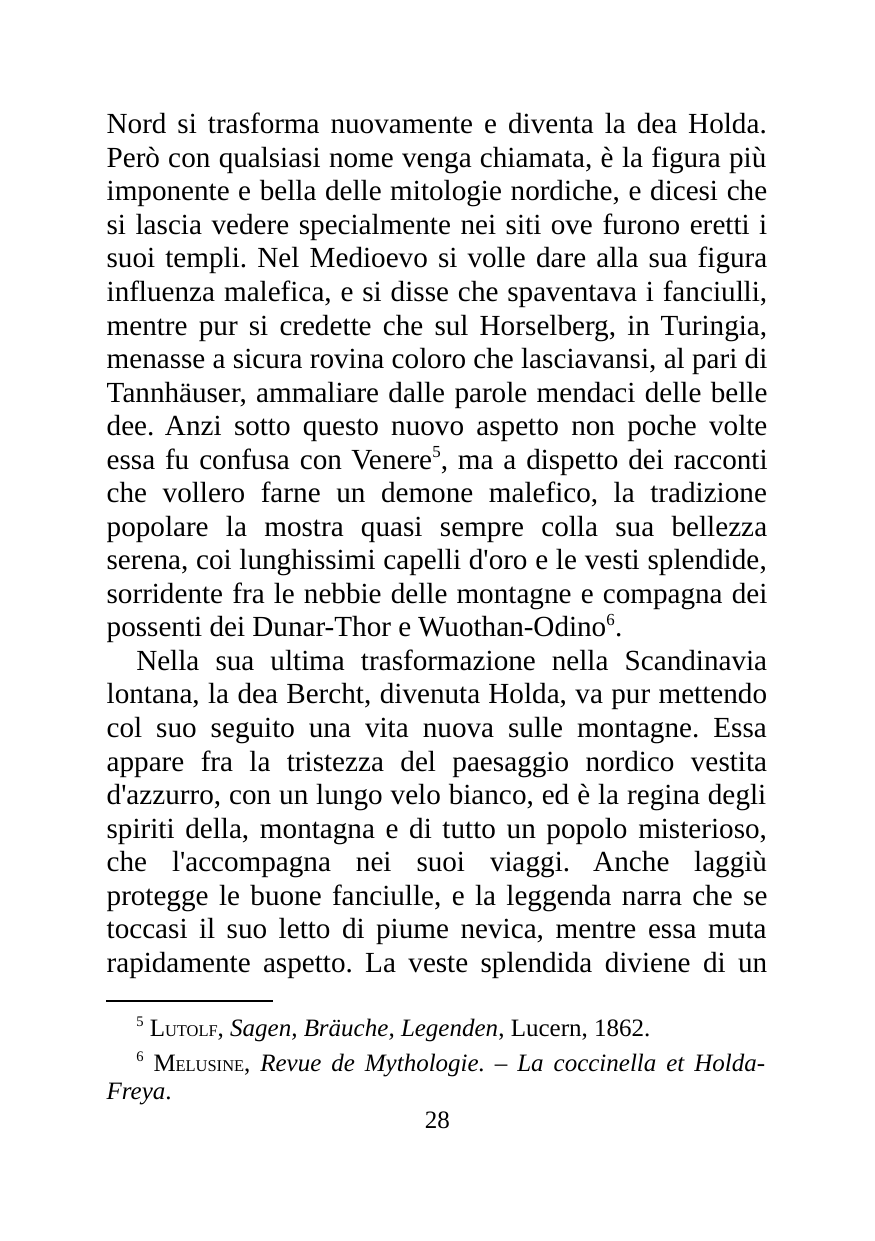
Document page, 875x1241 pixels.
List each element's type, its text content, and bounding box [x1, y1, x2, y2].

text Lutolf, Sagen, Bräuche, Legenden, Lucern, 1862. [106, 1013, 768, 1042]
text Nella sua ultima trasformazione nella Scandinavia lontana, la dea Bercht, divenuta Holda, va pur mettendo col suo seguito una vita nuova sulle montagne. Essa appare fra la tristezza del paesaggio nordico vestita d'azzurro, con un lungo velo bianco, ed è la regina degli spiriti della, montagna e di tutto un popolo misterioso, che l'accompagna nei suoi viaggi. Anche laggiù protegge le buone fanciulle, e la leggenda narra che se toccasi il suo letto di piume nevica, mentre essa muta rapidamente aspetto. La veste splendida diviene di un [106, 643, 768, 978]
text Nord si trasforma nuovamente e diventa la dea Holda. Però con qualsiasi nome venga chiamata, è la figura più imponente e bella delle mitologie nordiche, e dicesi che si lascia vedere specialmente nei siti ove furono eretti i suoi templi. Nel Medioevo si volle dare alla sua figura influenza malefica, e si disse che spaventava i fanciulli, mentre pur si credette che sul Horselberg, in Turingia, menasse a sicura rovina coloro che lasciavansi, al pari di Tannhäuser, ammaliare dalle parole mendaci delle belle dee. Anzi sotto questo nuovo aspetto non poche volte essa fu confusa con Venere, ma a dispetto dei racconti che vollero farne un demone malefico, la tradizione popolare la mostra quasi sempre colla sua bellezza serena, coi lunghissimi capelli d'oro e le vesti splendide, sorridente fra le nebbie delle montagne e compagna dei possenti dei Dunar-Thor e Wuothan-Odino. [106, 106, 768, 643]
text Melusine, Revue de Mythologie. – La coccinella et Holda-Freya. [106, 1048, 768, 1105]
